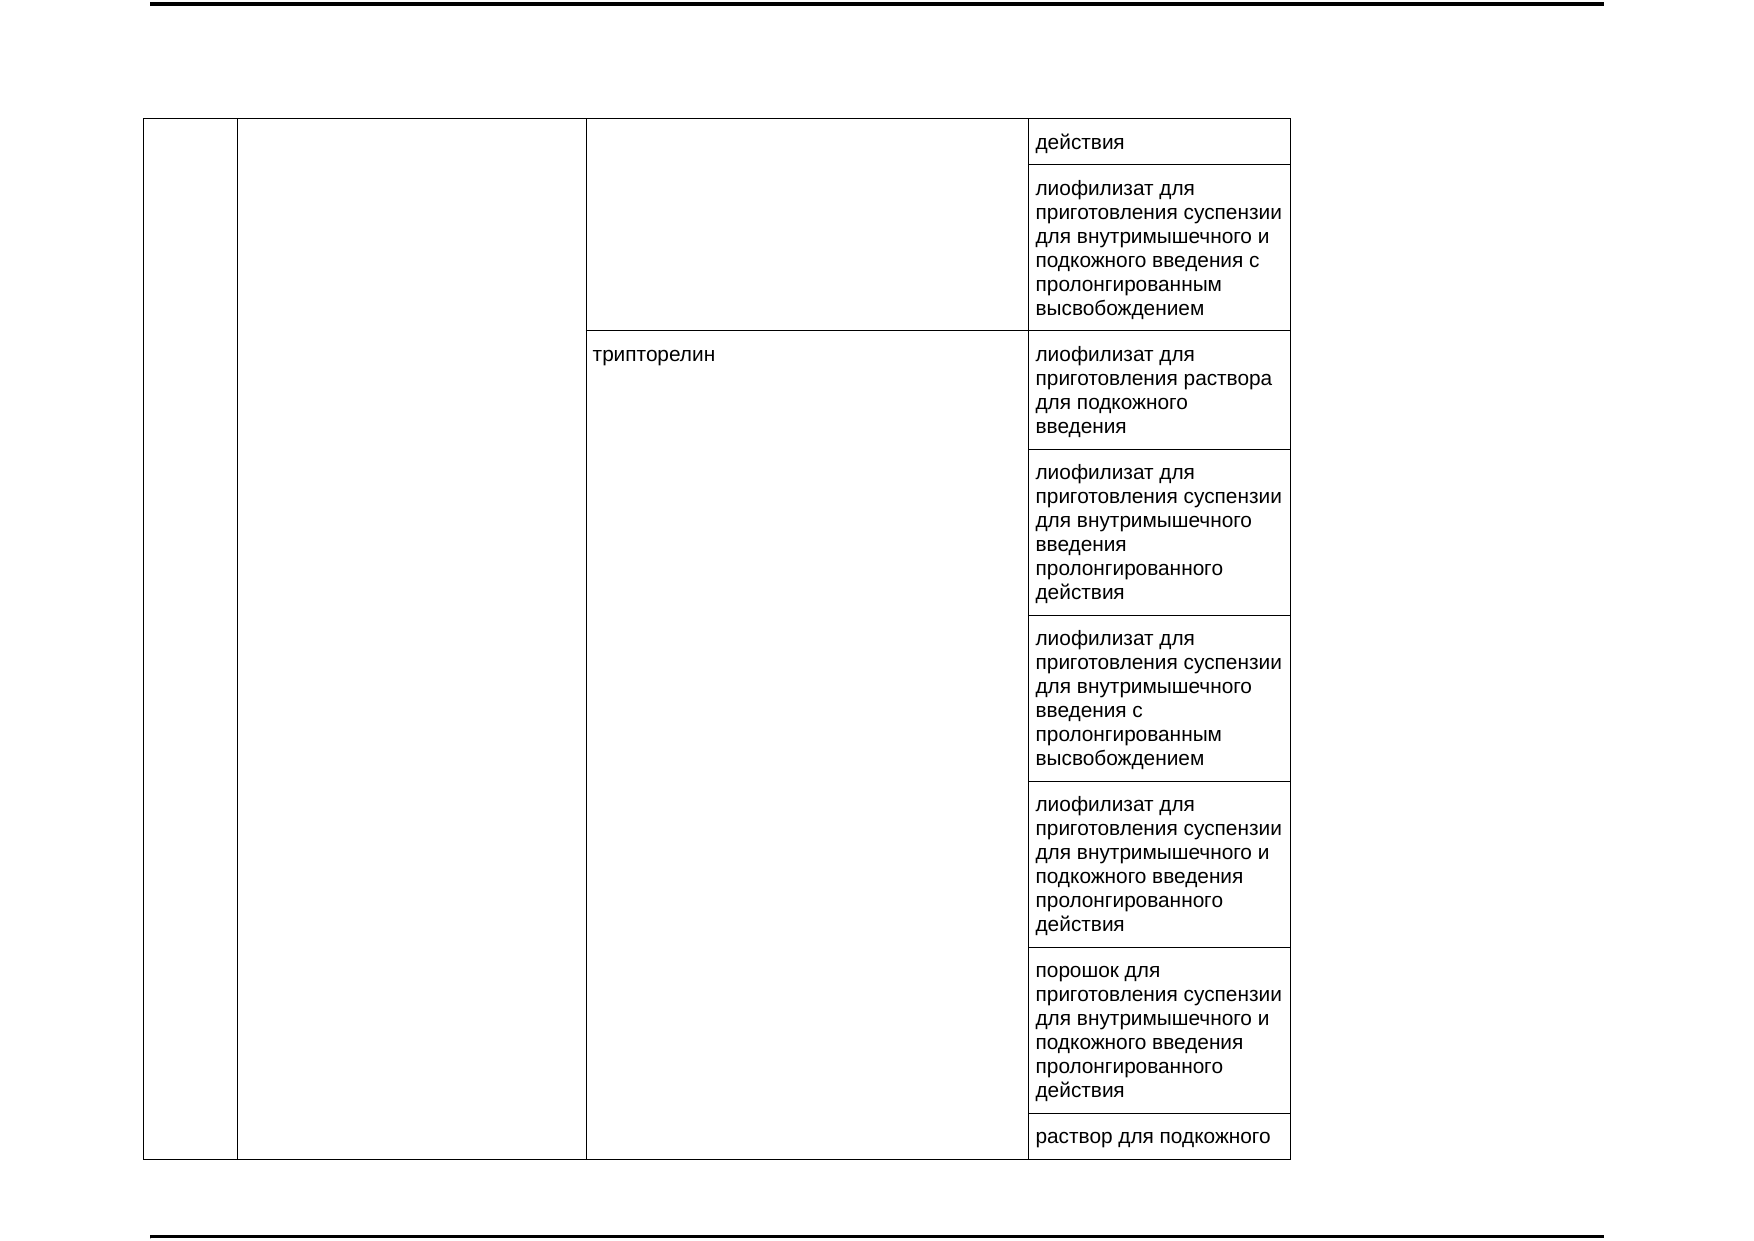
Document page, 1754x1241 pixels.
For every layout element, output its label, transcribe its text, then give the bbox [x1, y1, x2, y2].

table_cell лиофилизат для приготовления суспензии для внутримышечного и подкожного введения пролонгированного действия [1029, 782, 1290, 947]
table_cell действия [1029, 119, 1290, 164]
table_cell порошок для приготовления суспензии для внутримышечного и подкожного введения пролонгированного действия [1029, 948, 1290, 1113]
table_cell [238, 119, 586, 1159]
table_cell раствор для подкожного [1029, 1114, 1290, 1159]
table_cell [587, 119, 1028, 330]
table_cell [144, 119, 237, 1159]
table_cell лиофилизат для приготовления суспензии для внутримышечного введения с пролонгированным высвобождением [1029, 616, 1290, 781]
table_cell трипторелин [587, 331, 1028, 1159]
table_cell лиофилизат для приготовления суспензии для внутримышечного введения пролонгированного действия [1029, 450, 1290, 614]
table_cell лиофилизат для приготовления раствора для подкожного введения [1029, 331, 1290, 448]
table_cell лиофилизат для приготовления суспензии для внутримышечного и подкожного введения с пролонгированным высвобождением [1029, 165, 1290, 330]
